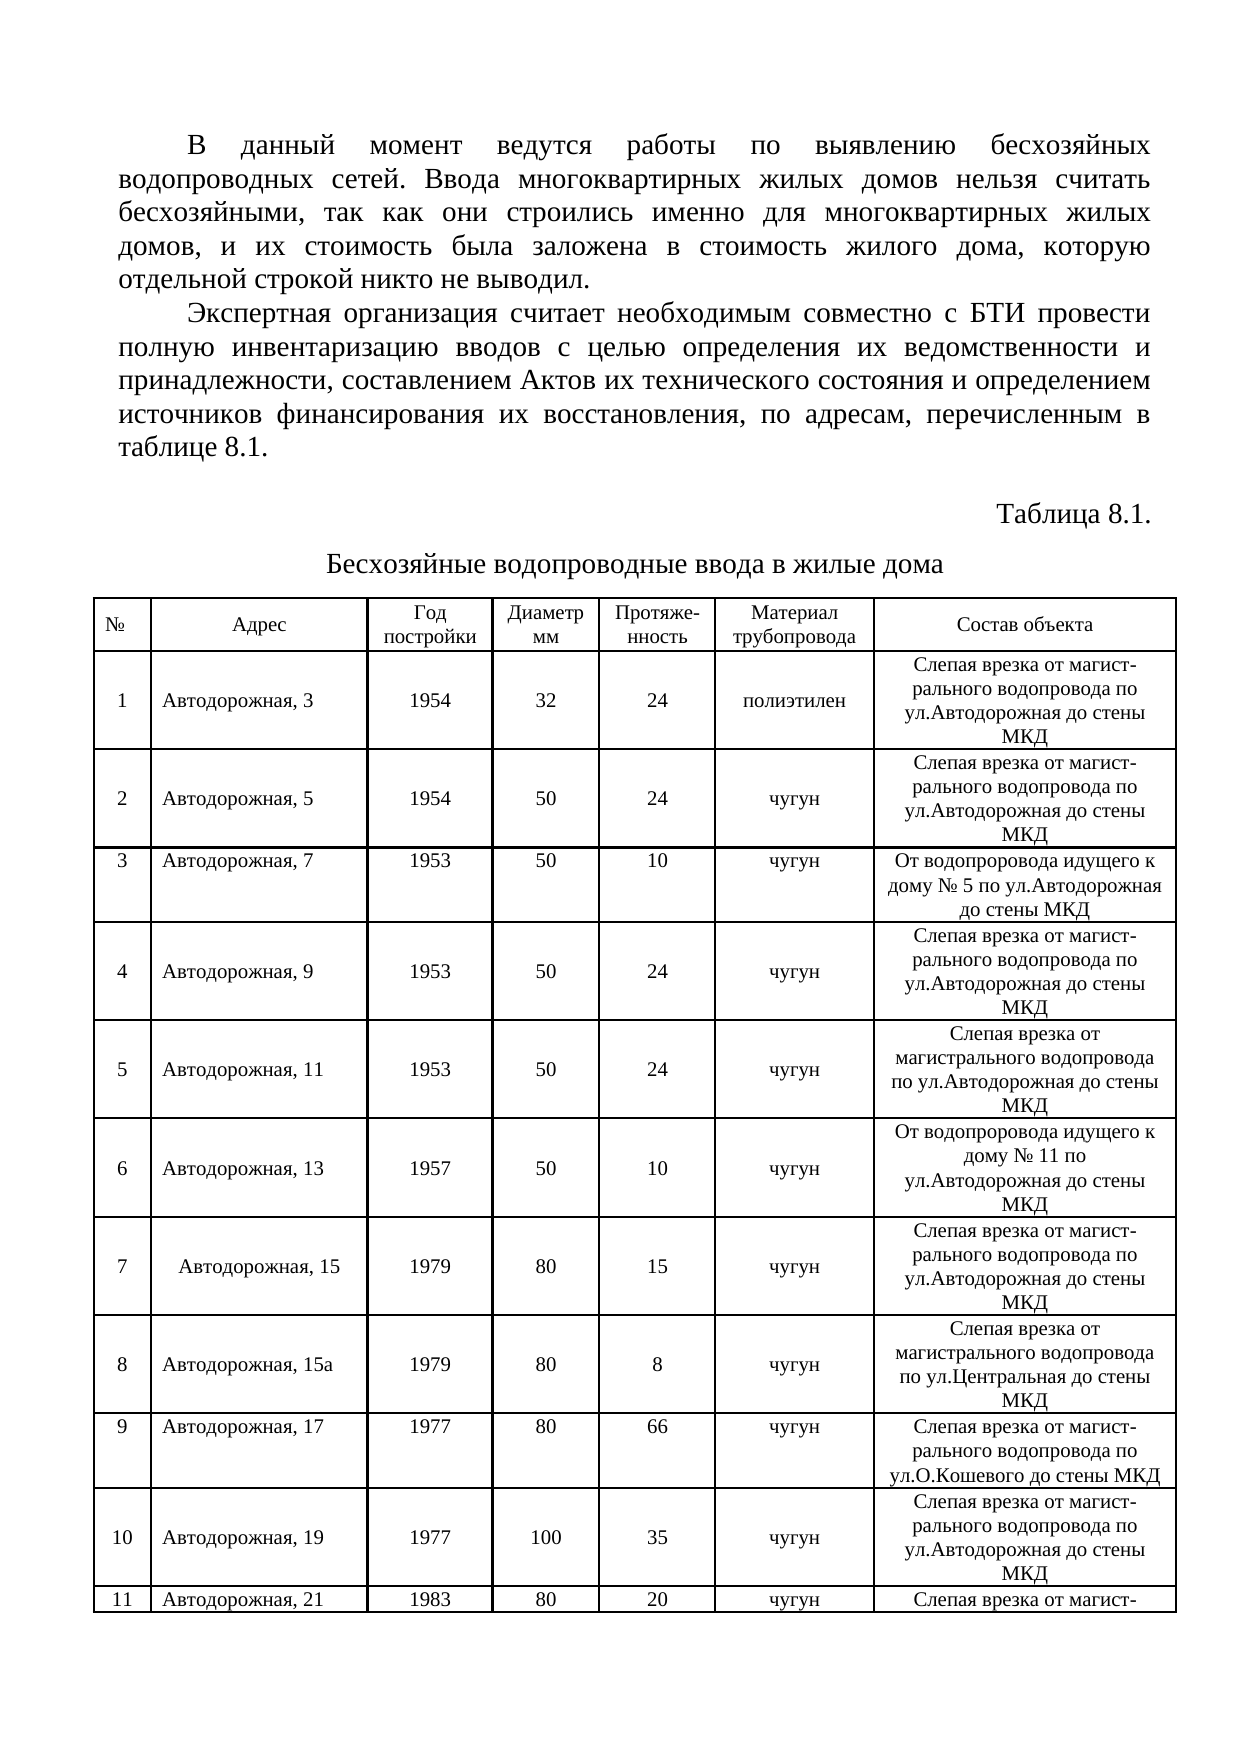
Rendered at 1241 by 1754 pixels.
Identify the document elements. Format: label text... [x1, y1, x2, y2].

table_cell Слепая врезка от магист-рального водопровода по ул.Автодорожная до стены МКД [875, 1218, 1175, 1314]
table_cell 24 [600, 1021, 714, 1117]
table_cell Слепая врезка от магист-рального водопровода по ул.Автодорожная до стены МКД [875, 652, 1175, 748]
table_cell Автодорожная, 9 [152, 923, 366, 1019]
table_cell 1977 [369, 1414, 491, 1487]
table_cell чугун [716, 1587, 873, 1611]
table_cell Автодорожная, 5 [152, 750, 366, 846]
table_cell Автодорожная, 3 [152, 652, 366, 748]
table_cell Автодорожная, 21 [152, 1587, 366, 1611]
table_cell 1953 [369, 849, 491, 921]
table_cell 50 [494, 1021, 598, 1117]
table_cell 6 [95, 1119, 150, 1216]
table_cell 80 [494, 1218, 598, 1314]
table_cell 11 [95, 1587, 150, 1611]
table_cell чугун [716, 1119, 873, 1216]
table_cell Слепая врезка от магист- [875, 1587, 1175, 1611]
table_cell 10 [600, 1119, 714, 1216]
table_header Протяже- нность [600, 599, 714, 650]
table_cell 1983 [369, 1587, 491, 1611]
table_cell 24 [600, 923, 714, 1019]
table_cell 3 [95, 849, 150, 921]
table_cell чугун [716, 1316, 873, 1412]
table_header Материал трубопровода [716, 599, 873, 650]
table_cell чугун [716, 923, 873, 1019]
table_cell 20 [600, 1587, 714, 1611]
table_header Год постройки [369, 599, 491, 650]
table_cell Автодорожная, 15 [152, 1218, 366, 1314]
table_cell Слепая врезка от магист-рального водопровода по ул.О.Кошевого до стены МКД [875, 1414, 1175, 1487]
table_cell Автодорожная, 15а [152, 1316, 366, 1412]
table_cell 1979 [369, 1316, 491, 1412]
table_cell чугун [716, 1021, 873, 1117]
table_cell 50 [494, 923, 598, 1019]
table_cell 80 [494, 1414, 598, 1487]
table_cell 15 [600, 1218, 714, 1314]
table_cell Слепая врезка от магист-рального водопровода по ул.Автодорожная до стены МКД [875, 1489, 1175, 1585]
table_cell чугун [716, 750, 873, 846]
table_cell 1953 [369, 1021, 491, 1117]
table_cell 1957 [369, 1119, 491, 1216]
table_cell чугун [716, 1489, 873, 1585]
text Таблица 8.1. [118, 496, 1152, 530]
table_header Состав объекта [875, 599, 1175, 650]
table_cell 4 [95, 923, 150, 1019]
table_cell 50 [494, 750, 598, 846]
table_cell 2 [95, 750, 150, 846]
table_cell Автодорожная, 13 [152, 1119, 366, 1216]
table_cell Слепая врезка от магист-рального водопровода по ул.Автодорожная до стены МКД [875, 750, 1175, 846]
table_cell 24 [600, 652, 714, 748]
table_cell 10 [600, 849, 714, 921]
table_cell 1954 [369, 652, 491, 748]
table_cell Автодорожная, 17 [152, 1414, 366, 1487]
table_cell 7 [95, 1218, 150, 1314]
table_cell 1977 [369, 1489, 491, 1585]
table_cell 35 [600, 1489, 714, 1585]
table_cell 9 [95, 1414, 150, 1487]
table_cell 80 [494, 1316, 598, 1412]
table_cell 10 [95, 1489, 150, 1585]
text Экспертная организация считает необходимым совместно с БТИ провести полную инвентаризацию вводов с целью определения их ведомственности и принадлежности, составлением Актов их технического состояния и определением источников финансирования их восстановления, по адресам, перечисленным в таблице 8.1. [118, 295, 1152, 463]
table_cell От водопроровода идущего к дому № 11 по ул.Автодорожная до стены МКД [875, 1119, 1175, 1216]
table_cell Автодорожная, 7 [152, 849, 366, 921]
table_cell чугун [716, 1218, 873, 1314]
table_cell 50 [494, 1119, 598, 1216]
table_cell Слепая врезка от магистрального водопровода по ул.Автодорожная до стены МКД [875, 1021, 1175, 1117]
table_cell чугун [716, 1414, 873, 1487]
table_cell 1 [95, 652, 150, 748]
table_cell 32 [494, 652, 598, 748]
table_cell Автодорожная, 11 [152, 1021, 366, 1117]
table_cell Автодорожная, 19 [152, 1489, 366, 1585]
table_cell полиэтилен [716, 652, 873, 748]
table_cell 50 [494, 849, 598, 921]
text Бесхозяйные водопроводные ввода в жилые дома [118, 547, 1152, 580]
table_cell 1953 [369, 923, 491, 1019]
table_cell 8 [95, 1316, 150, 1412]
table_cell Слепая врезка от магистрального водопровода по ул.Центральная до стены МКД [875, 1316, 1175, 1412]
text В данный момент ведутся работы по выявлению бесхозяйных водопроводных сетей. Ввода многоквартирных жилых домов нельзя считать бесхозяйными, так как они строились именно для многоквартирных жилых домов, и их стоимость была заложена в стоимость жилого дома, которую отдельной строкой никто не выводил. [118, 127, 1152, 295]
table_cell 24 [600, 750, 714, 846]
table_header Диаметр мм [494, 599, 598, 650]
table_cell чугун [716, 849, 873, 921]
table_cell От водопроровода идущего к дому № 5 по ул.Автодорожная до стены МКД [875, 849, 1175, 921]
table_cell Слепая врезка от магист-рального водопровода по ул.Автодорожная до стены МКД [875, 923, 1175, 1019]
table_cell 8 [600, 1316, 714, 1412]
table_cell 5 [95, 1021, 150, 1117]
table_cell 66 [600, 1414, 714, 1487]
table_cell 1979 [369, 1218, 491, 1314]
table_cell 80 [494, 1587, 598, 1611]
table_cell 100 [494, 1489, 598, 1585]
table_cell 1954 [369, 750, 491, 846]
table_header № [95, 599, 150, 650]
table_header Адрес [152, 599, 366, 650]
